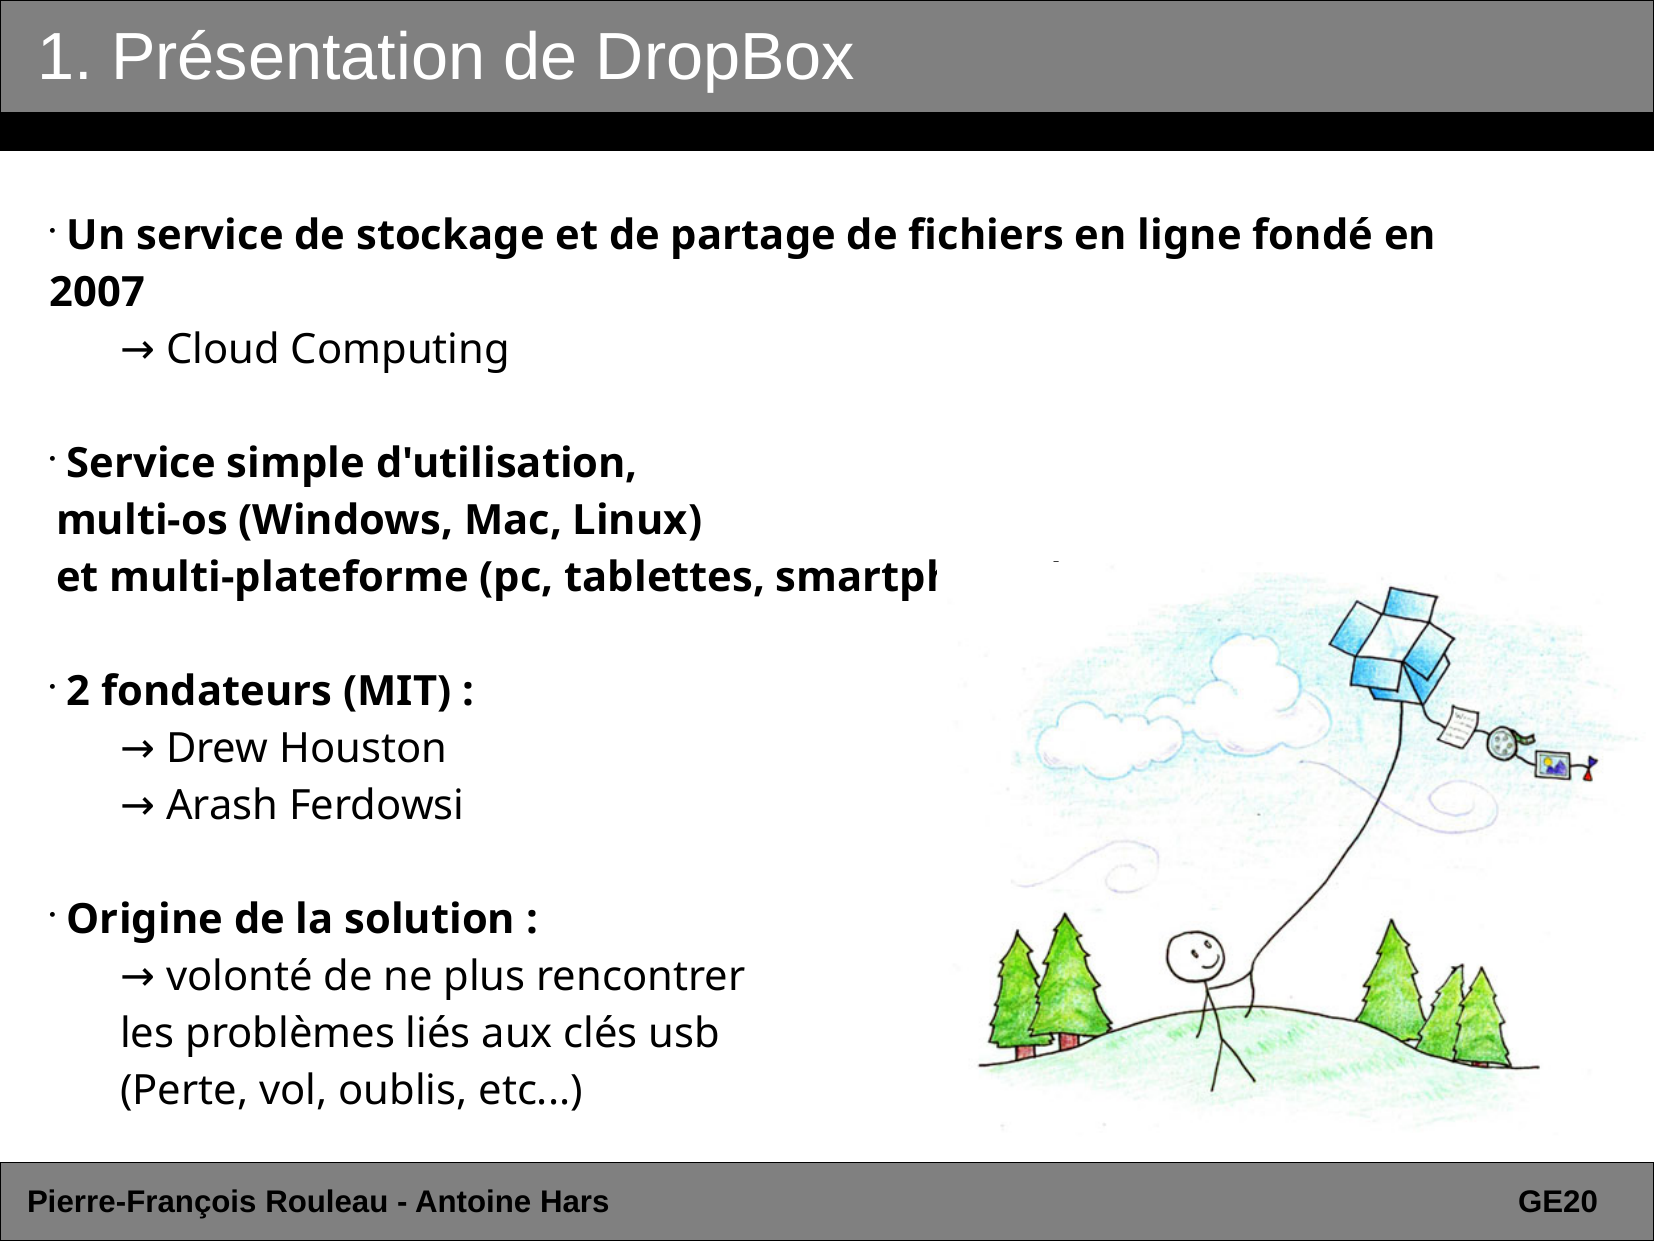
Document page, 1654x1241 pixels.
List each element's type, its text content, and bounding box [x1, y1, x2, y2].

text_box GE20 [1462, 1162, 1654, 1241]
text_box [638, 1162, 1462, 1241]
text_box [0, 0, 1654, 151]
subtitle Un service de stockage et de partage de fichiers en ligne fondé en 2007 → Cloud Computing Service simple d'utilisation, multi-os (Windows, Mac, Linux) et multi-plateforme (pc, tablettes, smartphones) 2 fondateurs (MIT) : → Drew Houston → Arash Ferdowsi Origine de la solution : → volonté de ne plus rencontrer les problèmes liés aux clés usb (Perte, vol, oublis, etc...) [49, 175, 1538, 1146]
text_box Pierre-François Rouleau - Antoine Hars [0, 1162, 638, 1241]
picture [937, 562, 1651, 1138]
title 1. Présentation de DropBox [37, 0, 1526, 113]
